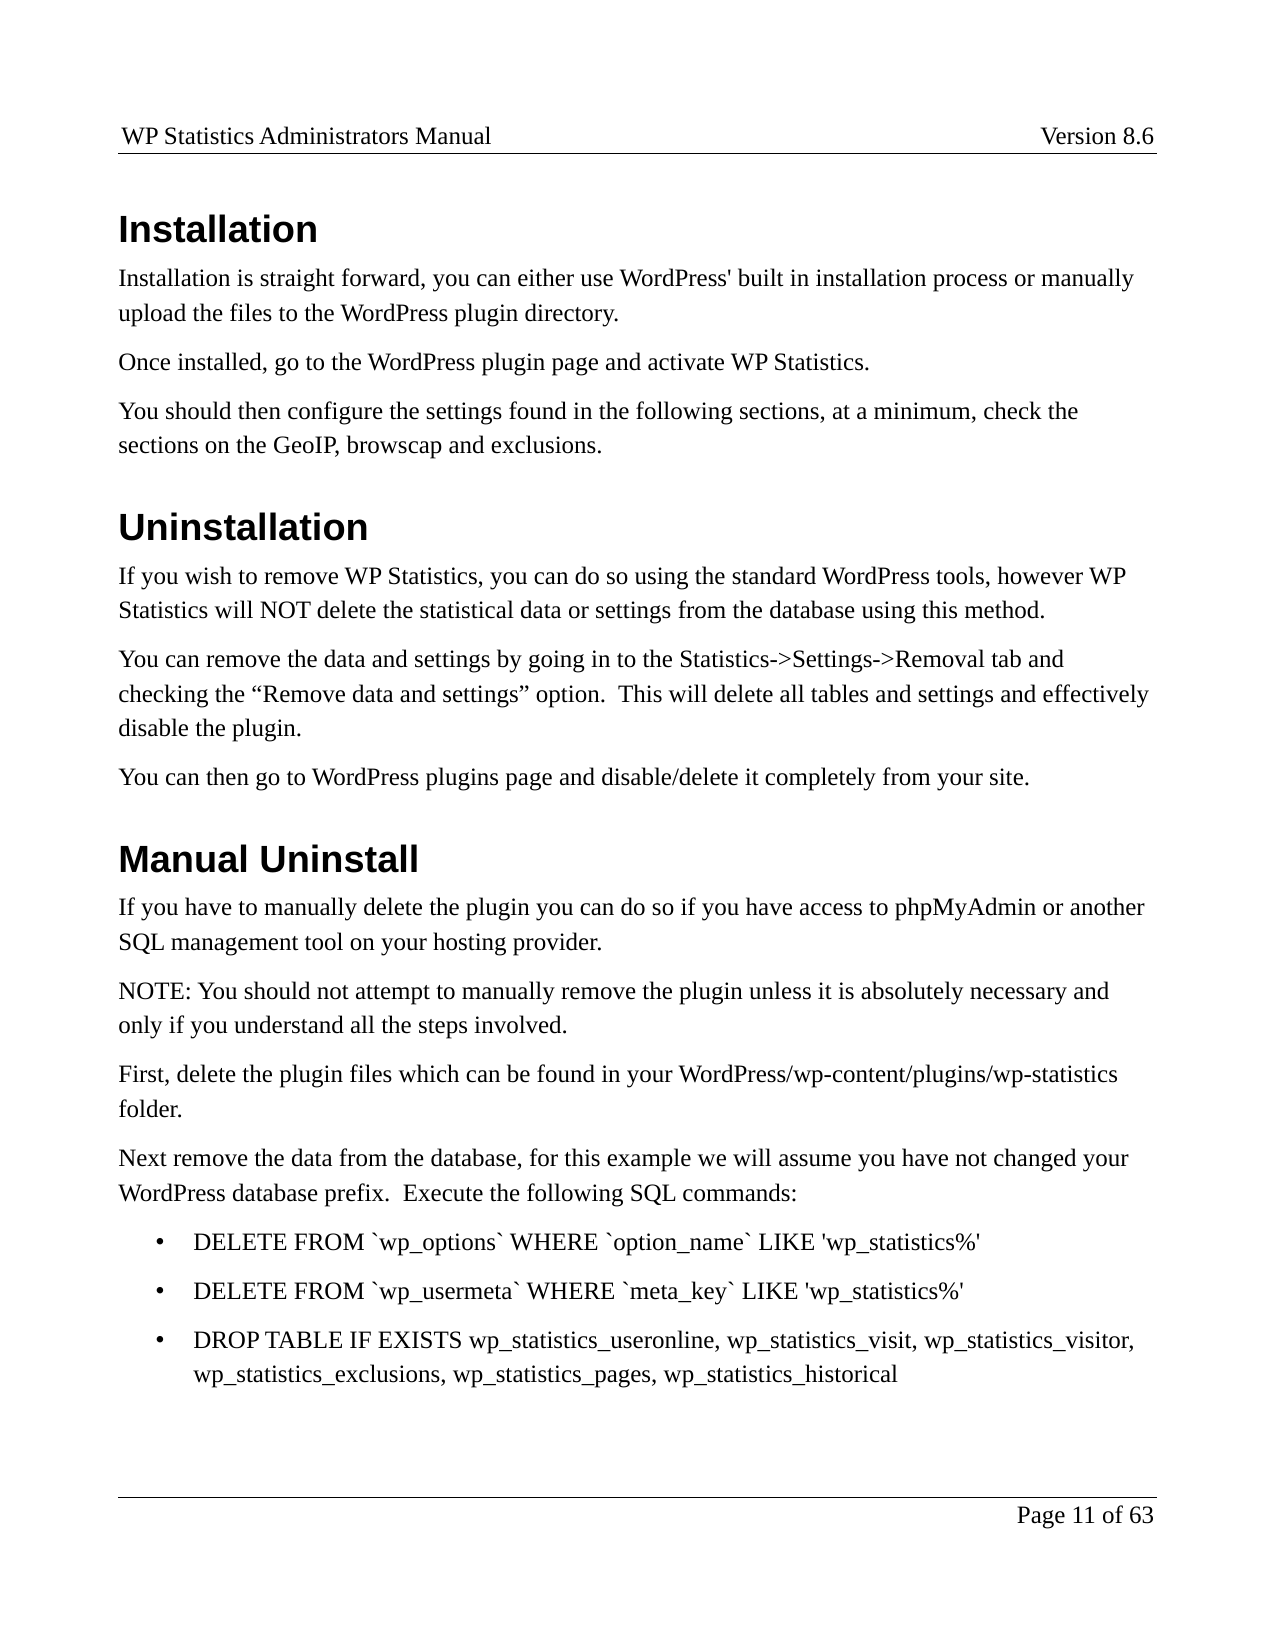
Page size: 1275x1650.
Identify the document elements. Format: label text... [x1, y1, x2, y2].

text You should then configure the settings found in the following sections, at a minimum, check the sections on the GeoIP, browscap and exclusions. [118, 396, 1157, 459]
text You can remove the data and settings by going in to the Statistics->Settings->Removal tab and checking the “Remove data and settings” option. This will delete all tables and settings and effectively disable the plugin. [118, 644, 1157, 742]
text First, delete the plugin files which can be found in your WordPress/wp-content/plugins/wp-statistics folder. [118, 1059, 1157, 1123]
text Once installed, go to the WordPress plugin page and activate WP Statistics. [118, 347, 1157, 376]
text Installation is straight forward, you can either use WordPress' built in installation process or manually upload the files to the WordPress plugin directory. [118, 263, 1157, 327]
text Next remove the data from the database, for this example we will assume you have not changed your WordPress database prefix. Execute the following SQL commands: [118, 1143, 1157, 1206]
text You can then go to WordPress plugins page and disable/delete it completely from your site. [118, 762, 1157, 791]
subtitle Installation [118, 207, 1157, 251]
text NOTE: You should not attempt to manually remove the plugin unless it is absolutely necessary and only if you understand all the steps involved. [118, 976, 1157, 1039]
text If you have to manually delete the plugin you can do so if you have access to phpMyAdmin or another SQL management tool on your hosting provider. [118, 892, 1157, 956]
subtitle Uninstallation [118, 504, 1157, 548]
text If you wish to remove WP Statistics, you can do so using the standard WordPress tools, however WP Statistics will NOT delete the statistical data or settings from the database using this method. [118, 561, 1157, 624]
subtitle Manual Uninstall [118, 836, 1157, 880]
list DELETE FROM `wp_usermeta` WHERE `meta_key` LIKE 'wp_statistics%' [156, 1276, 1157, 1304]
list DELETE FROM `wp_options` WHERE `option_name` LIKE 'wp_statistics%' [156, 1227, 1157, 1255]
list DROP TABLE IF EXISTS wp_statistics_useronline, wp_statistics_visit, wp_statistics_visitor, wp_statistics_exclusions, wp_statistics_pages, wp_statistics_historical [156, 1325, 1157, 1388]
